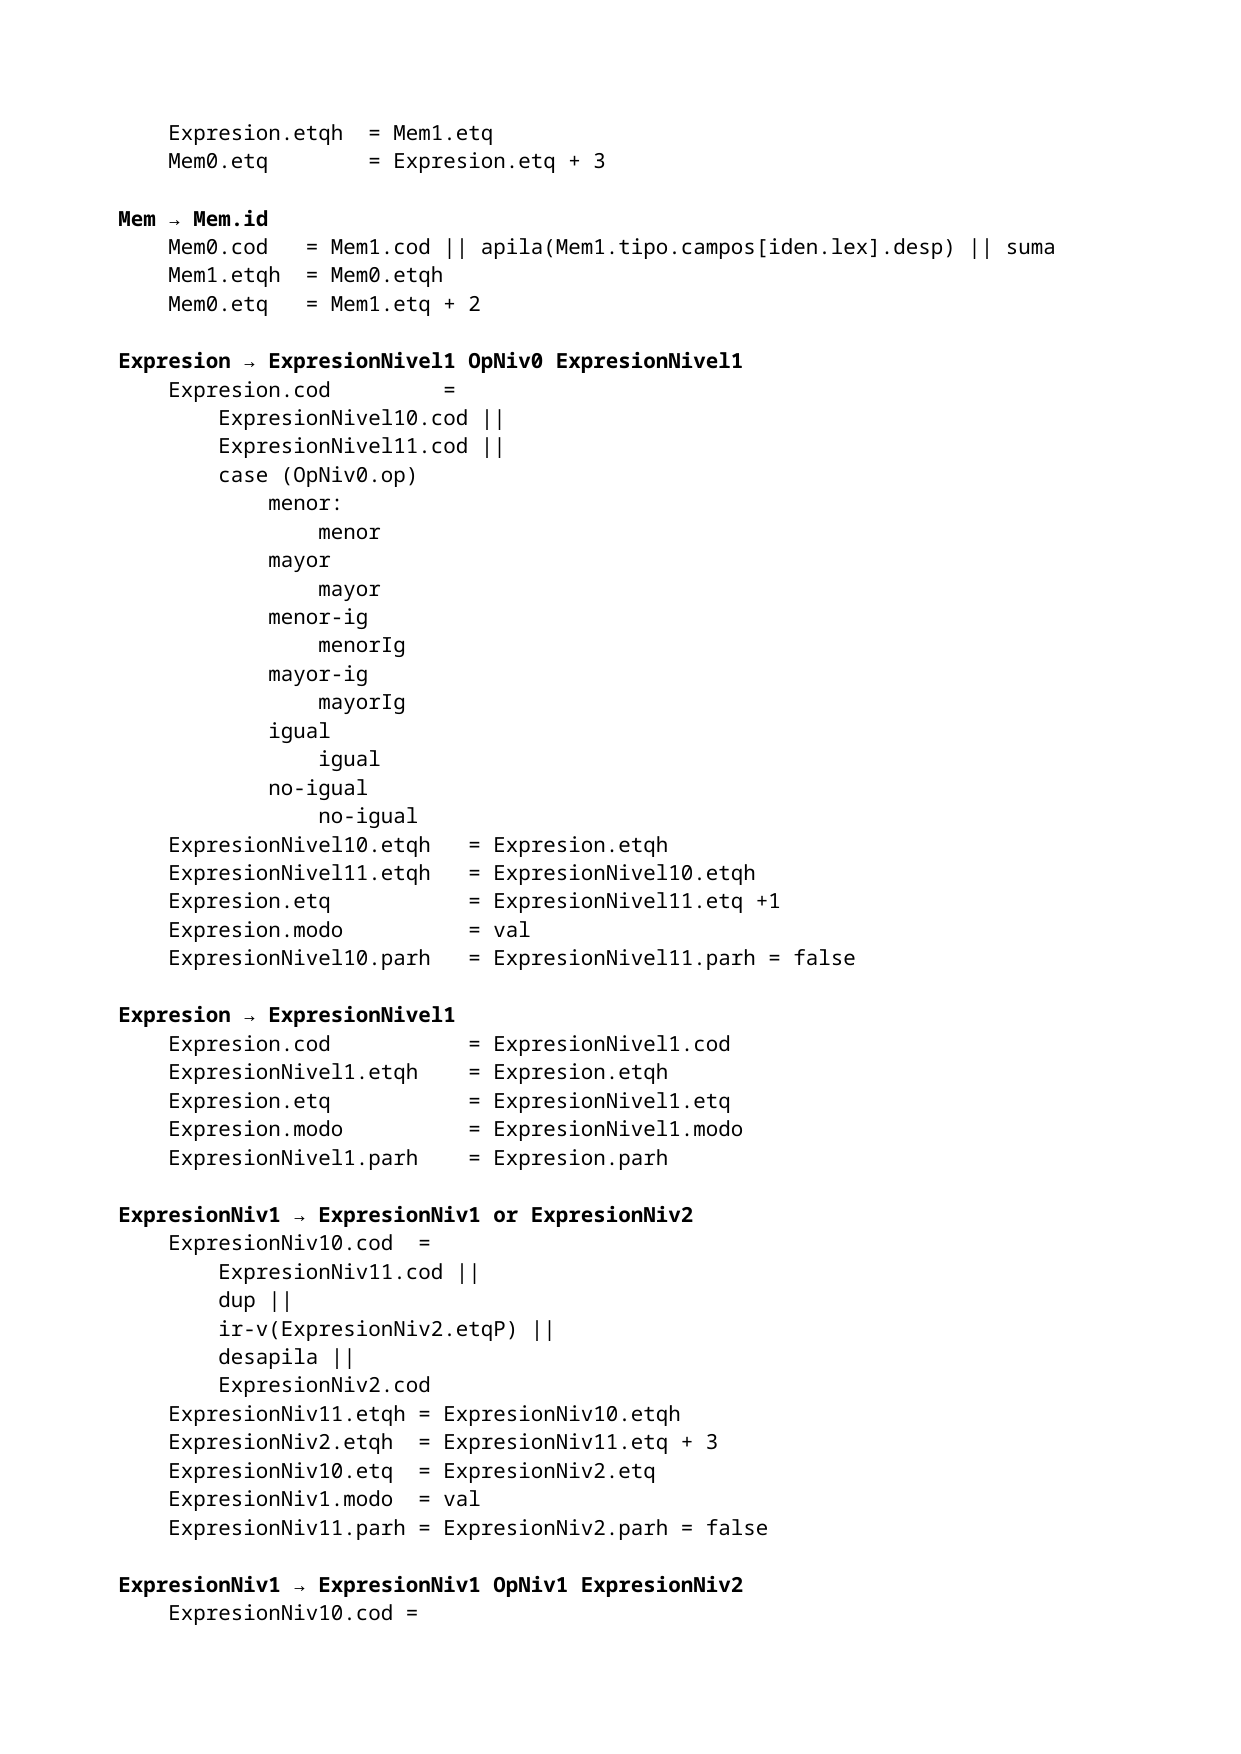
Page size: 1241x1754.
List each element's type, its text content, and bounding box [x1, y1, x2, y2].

text dup || [118, 1285, 1122, 1314]
text Expresion.etqh = Mem1.etq [118, 118, 1122, 147]
text Expresion → ExpresionNivel1 [118, 1001, 1122, 1029]
text Expresion.modo = val [118, 915, 1122, 943]
text ExpresionNiv1.modo = val [118, 1484, 1122, 1513]
text mayor-ig [118, 659, 1122, 687]
text Expresion.cod = [118, 375, 1122, 403]
text Mem1.etqh = Mem0.etqh [118, 261, 1122, 289]
text case (OpNiv0.op) [118, 460, 1122, 488]
text Expresion → ExpresionNivel1 OpNiv0 ExpresionNivel1 [118, 346, 1122, 375]
text ExpresionNivel10.etqh = Expresion.etqh [118, 830, 1122, 858]
text igual [118, 716, 1122, 744]
text Mem0.cod = Mem1.cod || apila(Mem1.tipo.campos[iden.lex].desp) || suma [118, 232, 1122, 261]
text ExpresionNiv10.cod = [118, 1598, 1122, 1627]
text ExpresionNiv2.cod [118, 1371, 1122, 1399]
text Mem0.etq = Mem1.etq + 2 [118, 289, 1122, 317]
text no-igual [118, 773, 1122, 801]
text ExpresionNivel10.parh = ExpresionNivel11.parh = false [118, 943, 1122, 972]
text ExpresionNivel11.cod || [118, 432, 1122, 460]
text menor-ig [118, 602, 1122, 631]
text menorIg [118, 631, 1122, 659]
text ExpresionNiv10.etq = ExpresionNiv2.etq [118, 1456, 1122, 1484]
text mayorIg [118, 687, 1122, 716]
text Expresion.etq = ExpresionNivel1.etq [118, 1086, 1122, 1114]
text ExpresionNiv11.etqh = ExpresionNiv10.etqh [118, 1399, 1122, 1427]
text mayor [118, 545, 1122, 574]
text ExpresionNivel11.etqh = ExpresionNivel10.etqh [118, 858, 1122, 887]
text no-igual [118, 801, 1122, 830]
text menor: [118, 488, 1122, 517]
text mayor [118, 574, 1122, 602]
text ExpresionNivel1.etqh = Expresion.etqh [118, 1057, 1122, 1086]
text Expresion.modo = ExpresionNivel1.modo [118, 1114, 1122, 1143]
text ExpresionNiv11.parh = ExpresionNiv2.parh = false [118, 1513, 1122, 1541]
text menor [118, 517, 1122, 545]
text Mem0.etq = Expresion.etq + 3 [118, 147, 1122, 175]
text Expresion.etq = ExpresionNivel11.etq +1 [118, 887, 1122, 915]
text ExpresionNiv1 → ExpresionNiv1 or ExpresionNiv2 [118, 1200, 1122, 1228]
text ExpresionNiv11.cod || [118, 1257, 1122, 1285]
text Expresion.cod = ExpresionNivel1.cod [118, 1029, 1122, 1057]
text ExpresionNiv2.etqh = ExpresionNiv11.etq + 3 [118, 1427, 1122, 1456]
text ExpresionNiv10.cod = [118, 1228, 1122, 1257]
text Mem → Mem.id [118, 204, 1122, 232]
text ExpresionNivel10.cod || [118, 403, 1122, 432]
text ExpresionNivel1.parh = Expresion.parh [118, 1143, 1122, 1171]
text igual [118, 744, 1122, 773]
text ExpresionNiv1 → ExpresionNiv1 OpNiv1 ExpresionNiv2 [118, 1570, 1122, 1598]
text desapila || [118, 1342, 1122, 1371]
text ir-v(ExpresionNiv2.etqP) || [118, 1314, 1122, 1342]
